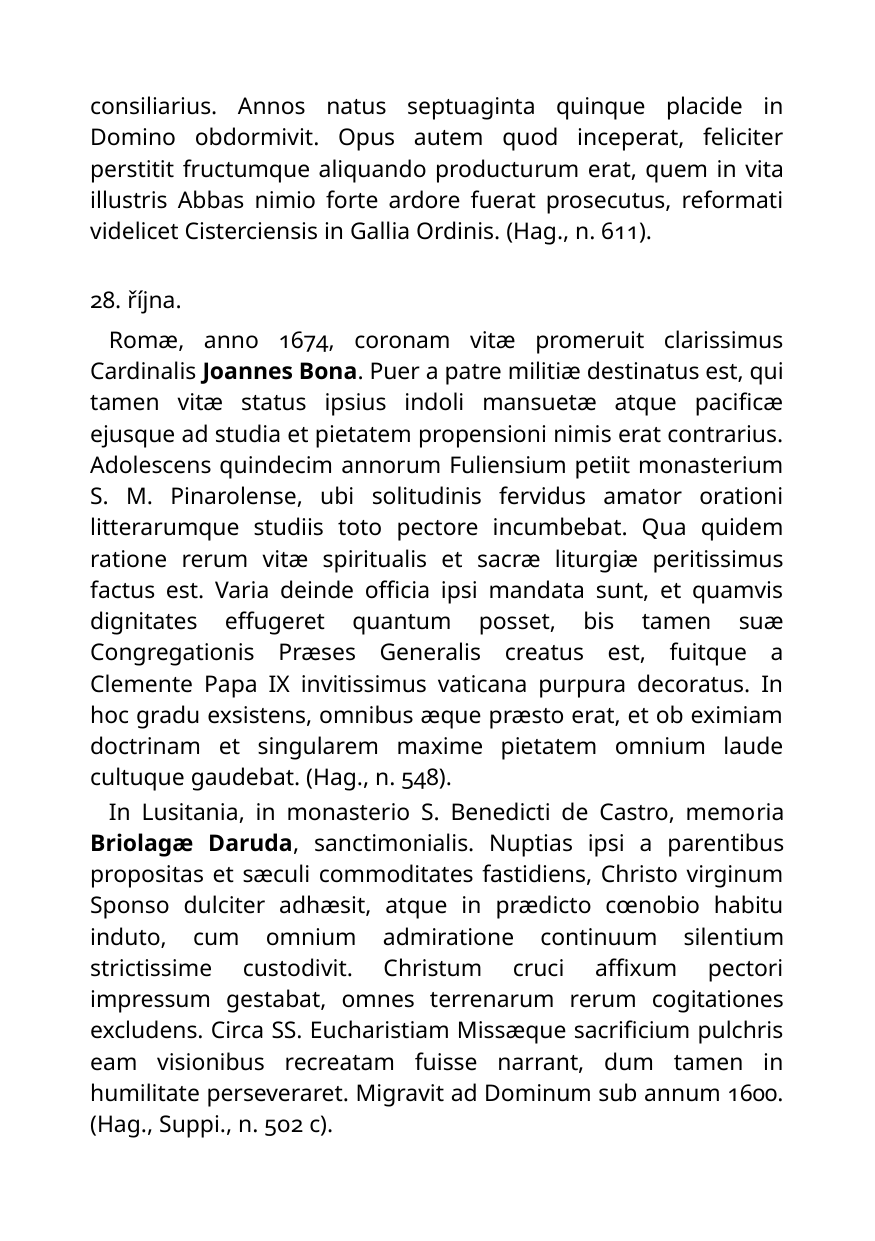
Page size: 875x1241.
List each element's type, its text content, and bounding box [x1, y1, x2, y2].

text Romæ, anno 1674, coronam vitæ promeruit clarissimus Cardinalis Joannes Bona. Puer a patre militiæ destinatus est, qui tamen vitæ status ipsius indoli mansuetæ atque pacificæ ejusque ad studia et pietatem propensioni nimis erat contrarius. Adolescens quindecim annorum Fuliensium petiit monasterium S. M. Pinarolense, ubi solitudinis fervidus amator orationi litterarumque studiis toto pectore incumbebat. Qua quidem ratione rerum vitæ spiritualis et sacræ liturgiæ peritissimus factus est. Varia deinde officia ipsi mandata sunt, et quamvis dignitates effugeret quantum posset, bis tamen suæ Congregationis Præses Generalis creatus est, fuitque a Clemente Papa IX invitissimus vaticana purpura decoratus. In hoc gradu exsistens, omnibus æque præsto erat, et ob eximiam doctrinam et singularem maxime pietatem omnium laude cultuque gaudebat. (Hag., n. 548). [90, 324, 784, 792]
text 28. října. [90, 283, 784, 315]
text consiliarius. Annos natus septuaginta quinque placide in Domino obdormivit. Opus autem quod inceperat, feliciter perstitit fructumque aliquando productu­rum erat, quem in vita illustris Abbas nimio forte ardore fuerat prosecutus, reformati videlicet Cisterciensis in Gallia Ordinis. (Hag., n. 611). [90, 90, 784, 246]
text In Lusitania, in monasterio S. Benedicti de Castro, memo­ria Briolagæ Daruda, sanctimonialis. Nuptias ipsi a paren­tibus propositas et sæculi commoditates fastidiens, Christo virginum Sponso dulciter adhæsit, atque in prædicto cœnobio habitu induto, cum omnium admiratione continuum silen­tium strictissime custodivit. Christum cruci affixum pectori impressum gestabat, omnes terrenarum rerum cogitationes excludens. Circa SS. Eucharistiam Missæque sacrificium pulchris eam visionibus recreatam fuisse narrant, dum tamen in humilitate perseveraret. Migravit ad Dominum sub annum 1600. (Hag., Suppi., n. 5o2 c). [90, 796, 784, 1139]
